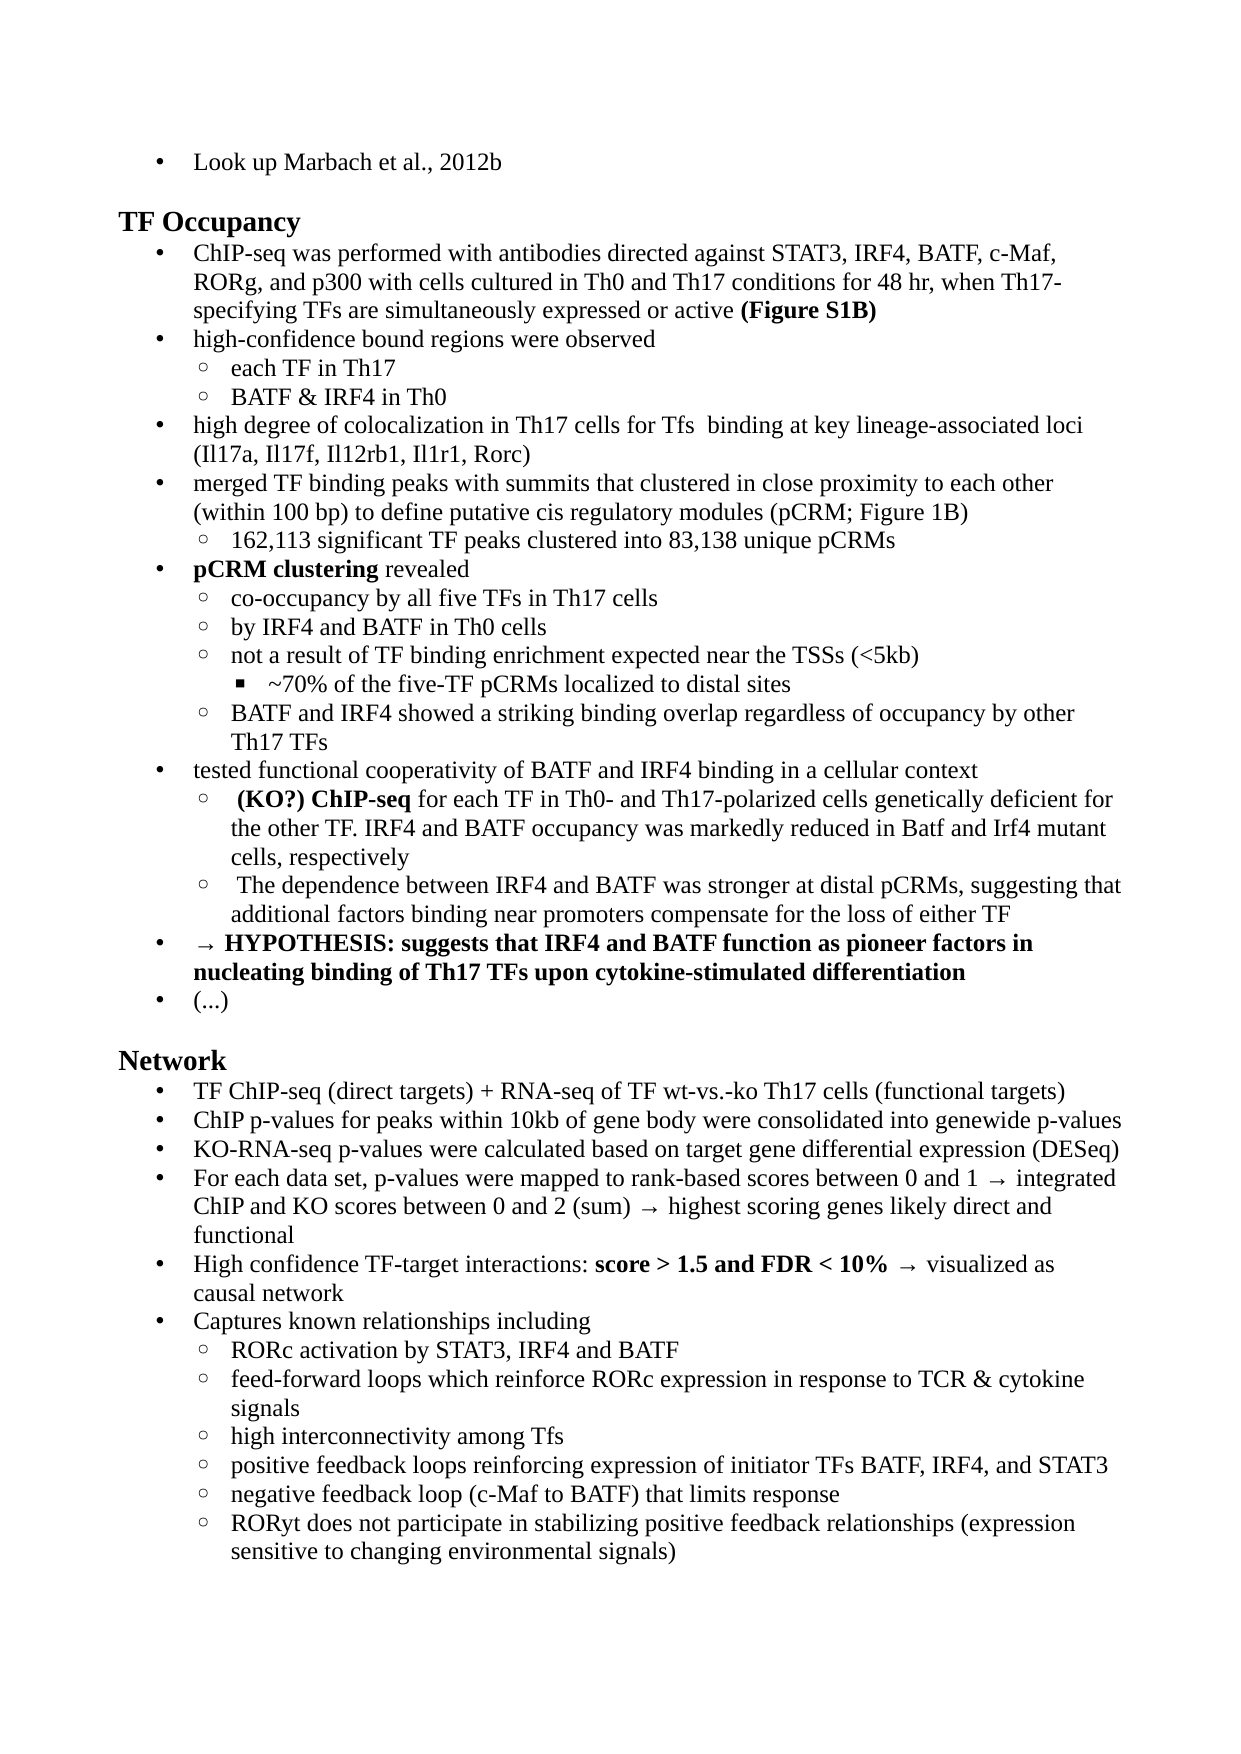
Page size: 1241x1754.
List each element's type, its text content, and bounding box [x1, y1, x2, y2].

text TF Occupancy [118, 204, 1122, 238]
list tested functional cooperativity of BATF and IRF4 binding in a cellular context [156, 755, 1122, 784]
list Look up Marbach et al., 2012b [156, 147, 1122, 176]
list high-confidence bound regions were observed [156, 324, 1122, 353]
list Captures known relationships including [156, 1306, 1122, 1335]
list pCRM clustering revealed [156, 554, 1122, 583]
list RORyt does not participate in stabilizing positive feedback relationships (expression sensitive to changing environmental signals) [193, 1508, 1122, 1565]
list RORc activation by STAT3, IRF4 and BATF [193, 1335, 1122, 1364]
list not a result of TF binding enrichment expected near the TSSs (<5kb) [193, 640, 1122, 669]
list → HYPOTHESIS: suggests that IRF4 and BATF function as pioneer factors in nucleating binding of Th17 TFs upon cytokine-stimulated differentiation [156, 928, 1122, 985]
list (KO?) ChIP-seq for each TF in Th0- and Th17-polarized cells genetically deficient for the other TF. IRF4 and BATF occupancy was markedly reduced in Batf and Irf4 mutant cells, respectively [193, 784, 1122, 870]
list TF ChIP-seq (direct targets) + RNA-seq of TF wt-vs.-ko Th17 cells (functional targets) [156, 1076, 1122, 1105]
list ~70% of the five-TF pCRMs localized to distal sites [231, 669, 1122, 698]
list ChIP p-values for peaks within 10kb of gene body were consolidated into genewide p-values [156, 1105, 1122, 1134]
list High confidence TF-target interactions: score > 1.5 and FDR < 10% → visualized as causal network [156, 1249, 1122, 1306]
list positive feedback loops reinforcing expression of initiator TFs BATF, IRF4, and STAT3 [193, 1450, 1122, 1479]
list ChIP-seq was performed with antibodies directed against STAT3, IRF4, BATF, c-Maf, RORg, and p300 with cells cultured in Th0 and Th17 conditions for 48 hr, when Th17-specifying TFs are simultaneously expressed or active (Figure S1B) [156, 238, 1122, 324]
list BATF & IRF4 in Th0 [193, 382, 1122, 410]
list (...) [156, 985, 1122, 1014]
list feed-forward loops which reinforce RORc expression in response to TCR & cytokine signals [193, 1364, 1122, 1421]
text Network [118, 1043, 1122, 1076]
list KO-RNA-seq p-values were calculated based on target gene differential expression (DESeq) [156, 1134, 1122, 1163]
list BATF and IRF4 showed a striking binding overlap regardless of occupancy by other Th17 TFs [193, 698, 1122, 755]
list 162,113 significant TF peaks clustered into 83,138 unique pCRMs [193, 525, 1122, 554]
list negative feedback loop (c-Maf to BATF) that limits response [193, 1479, 1122, 1508]
list co-occupancy by all five TFs in Th17 cells [193, 583, 1122, 612]
list each TF in Th17 [193, 353, 1122, 382]
list high degree of colocalization in Th17 cells for Tfs binding at key lineage-associated loci (Il17a, Il17f, Il12rb1, Il1r1, Rorc) [156, 410, 1122, 468]
list high interconnectivity among Tfs [193, 1421, 1122, 1450]
list merged TF binding peaks with summits that clustered in close proximity to each other (within 100 bp) to define putative cis regulatory modules (pCRM; Figure 1B) [156, 468, 1122, 525]
list The dependence between IRF4 and BATF was stronger at distal pCRMs, suggesting that additional factors binding near promoters compensate for the loss of either TF [193, 870, 1122, 928]
list by IRF4 and BATF in Th0 cells [193, 612, 1122, 640]
list For each data set, p-values were mapped to rank-based scores between 0 and 1 → integrated ChIP and KO scores between 0 and 2 (sum) → highest scoring genes likely direct and functional [156, 1163, 1122, 1249]
